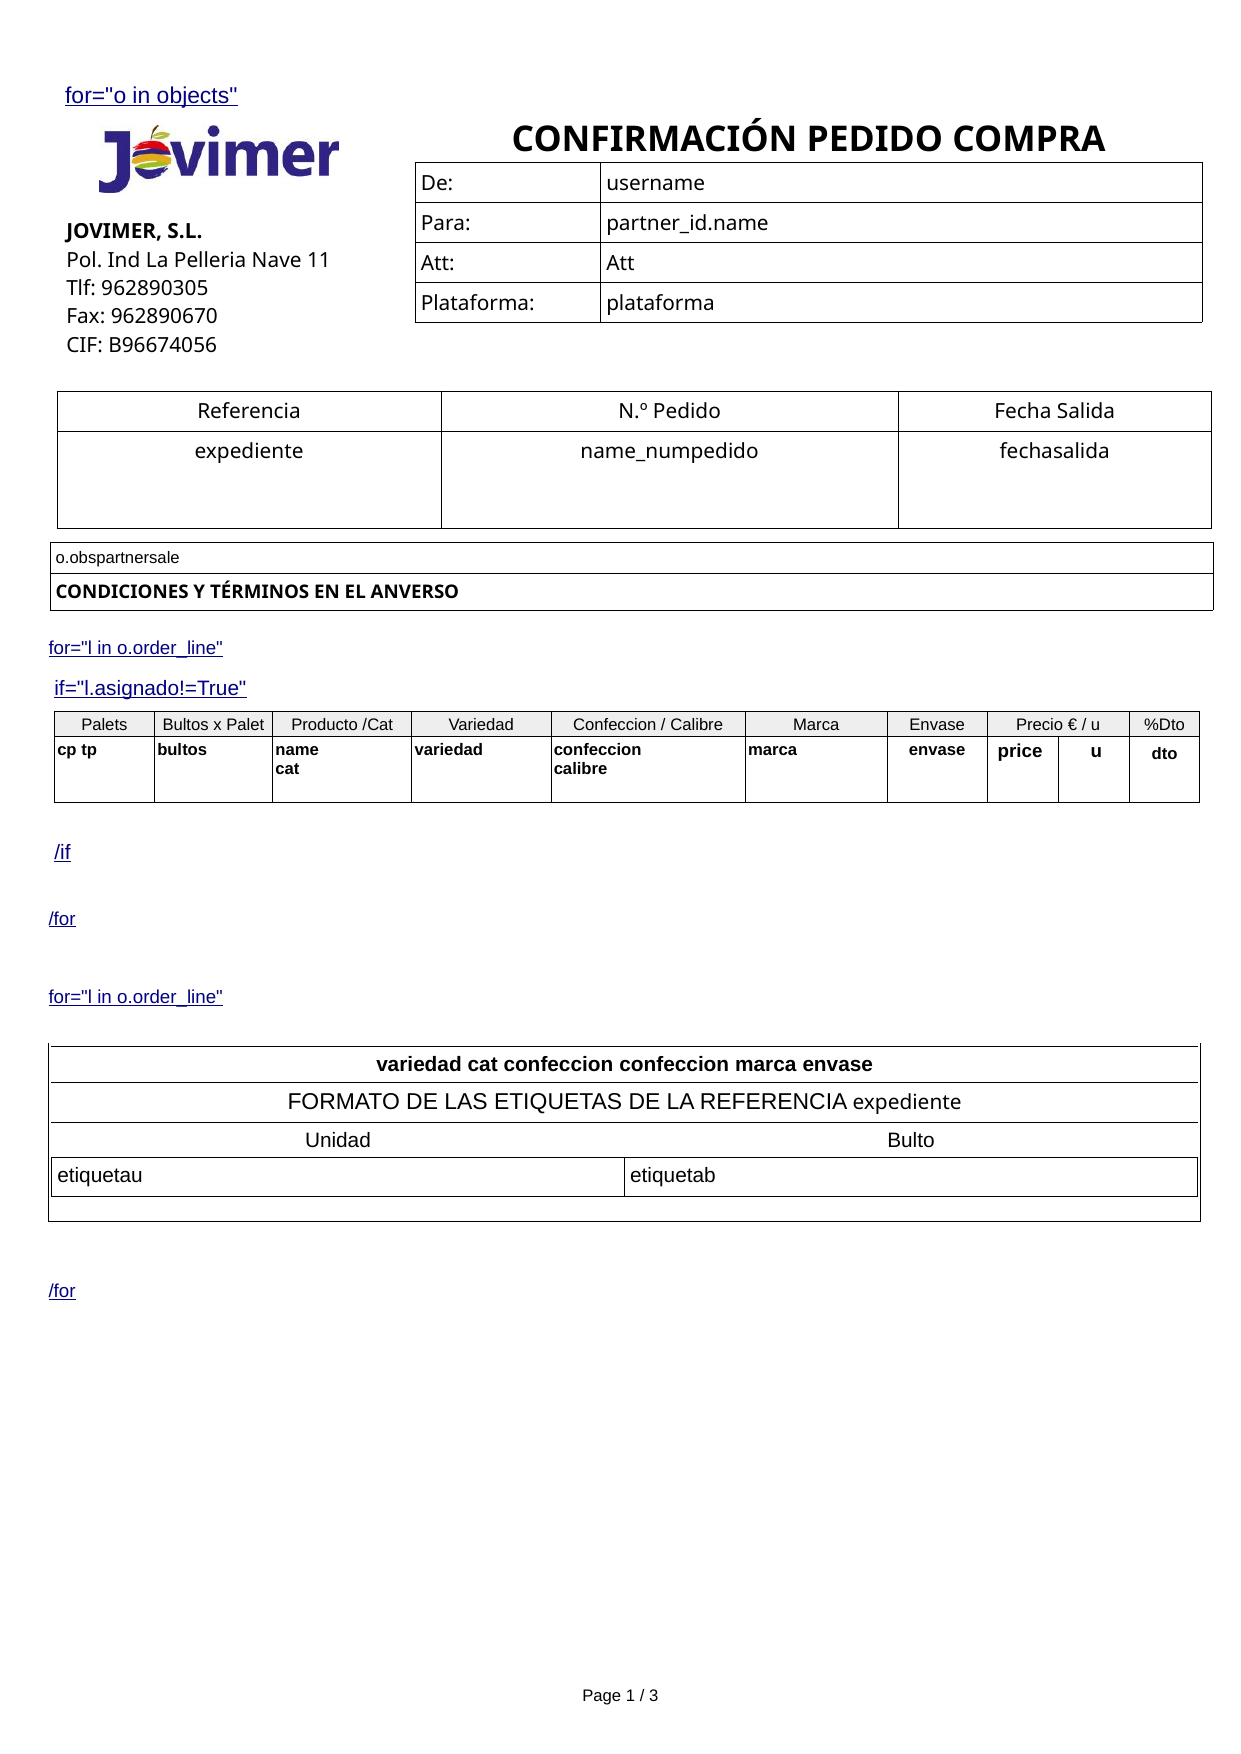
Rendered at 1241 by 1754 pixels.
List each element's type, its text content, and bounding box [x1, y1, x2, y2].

table_header Fecha Salida [899, 392, 1211, 431]
table_cell Att [601, 243, 1202, 282]
table_cell /if [48, 834, 1212, 870]
table_cell etiquetab [625, 1158, 1197, 1196]
table_header o.obspartnersale [51, 543, 1213, 573]
table_cell plataforma [601, 283, 1202, 322]
table_header username [601, 163, 1202, 202]
table_cell etiquetau [52, 1158, 624, 1196]
table_cell bultos [155, 737, 272, 802]
table_cell envase [888, 737, 987, 802]
table_cell Plataforma: [416, 283, 600, 322]
table_cell dto [1130, 737, 1199, 802]
table_cell Bulto [624, 1123, 1197, 1157]
table_cell name_numpedido [442, 432, 898, 527]
table_header %Dto [1130, 712, 1199, 736]
table_cell cp tp [55, 737, 154, 802]
table_cell /for [43, 1275, 1212, 1308]
picture [99, 125, 339, 193]
text for="o in objects" [65, 82, 1175, 108]
table_cell marca [746, 737, 887, 802]
table_header De: [416, 163, 600, 202]
table_cell /for [43, 902, 1212, 935]
table_header variedad cat confeccion confeccion marca envase [51, 1047, 1197, 1082]
table_header Palets [55, 712, 154, 736]
table_header CONFIRMACIÓN PEDIDO COMPRA [409, 108, 1208, 376]
table_cell [48, 706, 1212, 834]
table_cell u [1059, 737, 1129, 802]
table_header Envase [888, 712, 987, 736]
table_cell Att: [416, 243, 600, 282]
table_cell [43, 664, 1212, 902]
table_header Producto /Cat [273, 712, 411, 736]
table_header JOVIMER, S.L. Pol. Ind La Pelleria Nave 11 Tlf: 962890305 Fax: 962890670 CIF: B96674056 [60, 108, 409, 376]
table_cell Para: [416, 203, 600, 242]
table_header if="l.asignado!=True" [48, 670, 1212, 706]
table_header for="l in o.order_line" [43, 980, 1212, 1013]
table_header Confeccion / Calibre [552, 712, 745, 736]
table_header Marca [746, 712, 887, 736]
table_cell [48, 1222, 1200, 1242]
table_cell price [988, 737, 1058, 802]
table_header [49, 1043, 1200, 1221]
table_cell expediente [58, 432, 441, 527]
table_cell Unidad [51, 1123, 624, 1157]
table_header Precio € / u [988, 712, 1129, 736]
table_cell partner_id.name [601, 203, 1202, 242]
table_cell FORMATO DE LAS ETIQUETAS DE LA REFERENCIA expediente [51, 1083, 1197, 1122]
table_header N.º Pedido [442, 392, 898, 431]
table_cell [43, 1014, 1212, 1274]
table_header for="l in o.order_line" [43, 631, 1212, 664]
table_cell fechasalida [899, 432, 1211, 527]
table_cell CONDICIONES Y TÉRMINOS EN EL ANVERSO [51, 574, 1213, 610]
table_header Variedad [412, 712, 551, 736]
table_cell name cat [273, 737, 411, 802]
table_header Referencia [58, 392, 441, 431]
table_cell confeccion calibre [552, 737, 745, 802]
table_header Bultos x Palet [155, 712, 272, 736]
table_cell variedad [412, 737, 551, 802]
